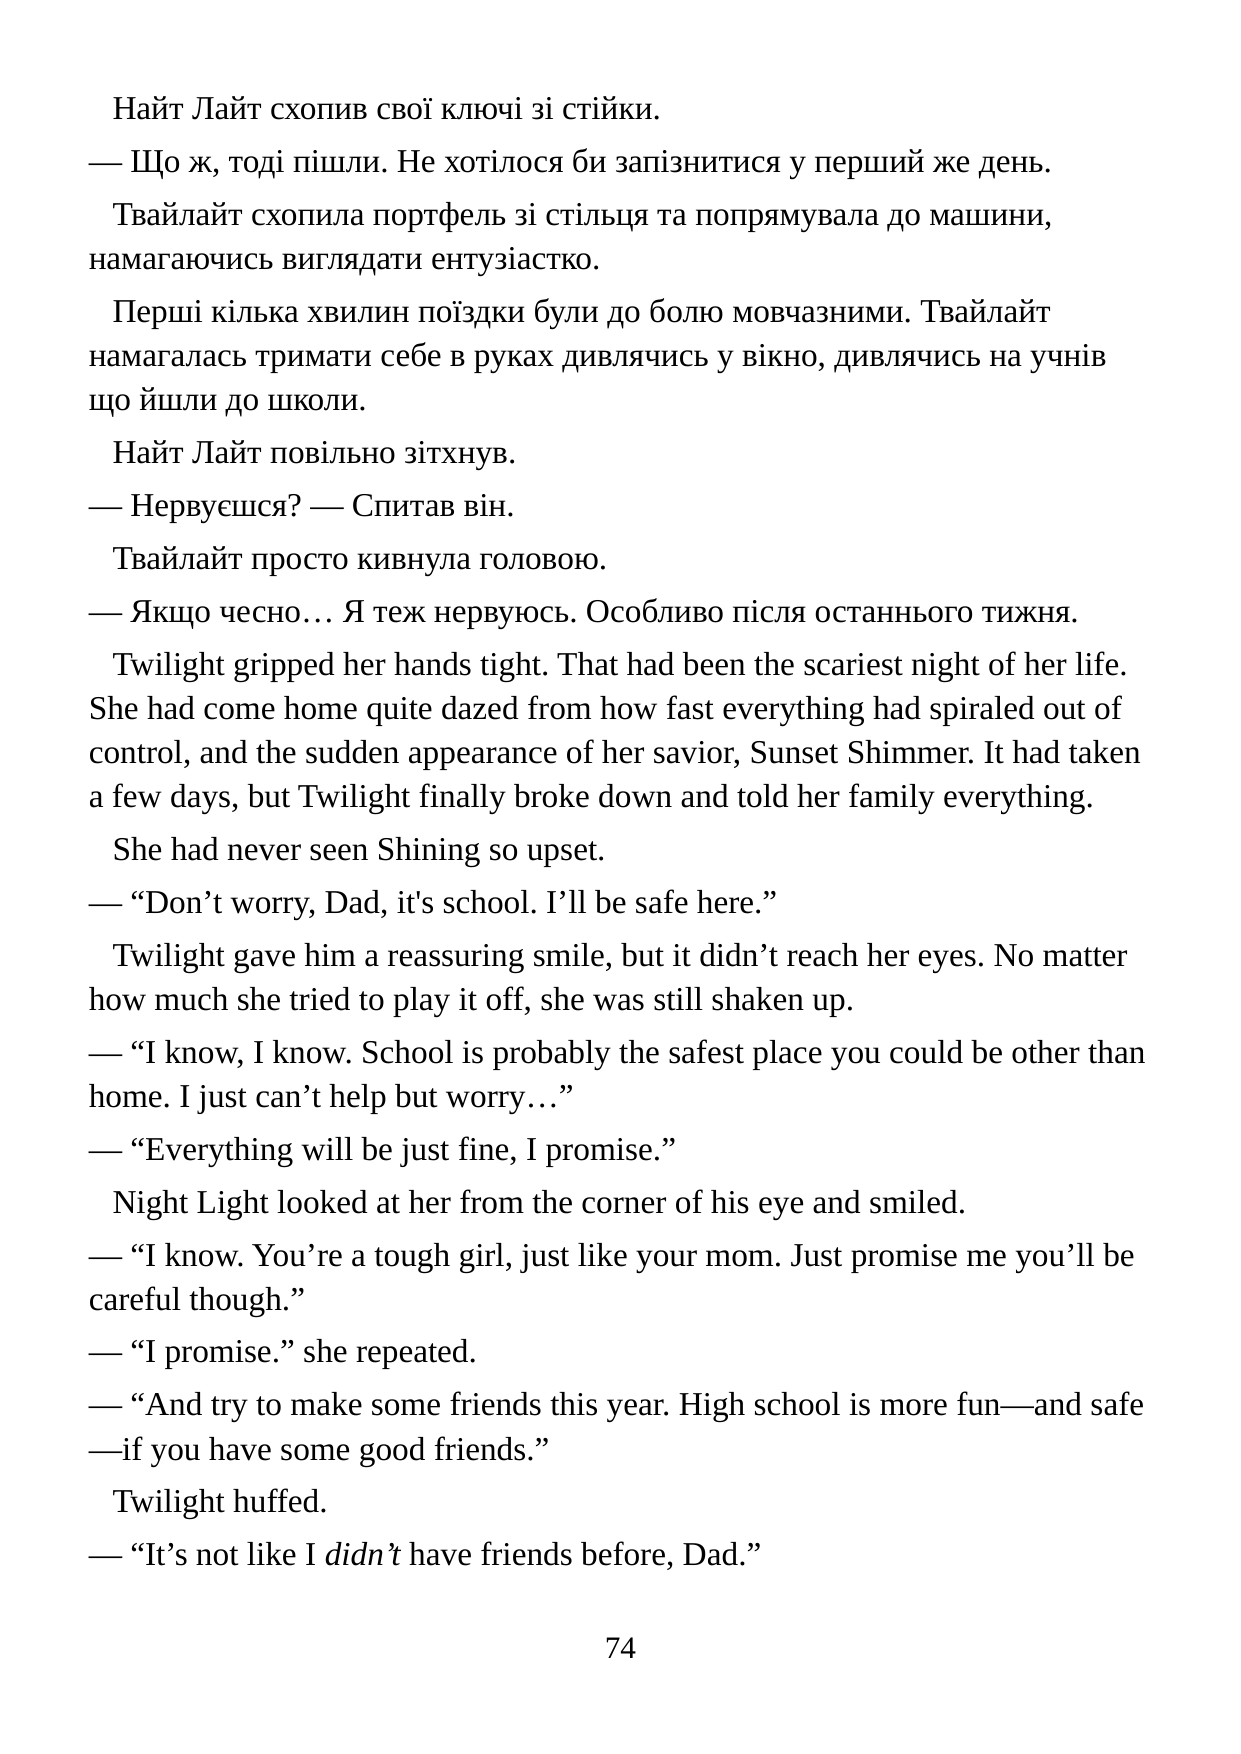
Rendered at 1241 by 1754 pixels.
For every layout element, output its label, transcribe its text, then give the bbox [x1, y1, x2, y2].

text — “I know. You’re a tough girl, just like your mom. Just promise me you’ll be careful though.” [88, 1235, 1152, 1317]
text — “It’s not like I didn’t have friends before, Dad.” [88, 1534, 1152, 1573]
text — Якщо чесно… Я теж нервуюсь. Особливо після останнього тижня. [88, 591, 1152, 629]
text Твайлайт схопила портфель зі стільця та попрямувала до машини, намагаючись виглядати ентузіастко. [88, 194, 1152, 277]
text Найт Лайт повільно зітхнув. [88, 432, 1152, 471]
text — “Don’t worry, Dad, it's school. I’ll be safe here.” [88, 882, 1152, 920]
text — “I promise.” she repeated. [88, 1332, 1152, 1370]
text Twilight gripped her hands tight. That had been the scariest night of her life. She had come home quite dazed from how fast everything had spiraled out of control, and the sudden appearance of her savior, Sunset Shimmer. It had taken a few days, but Twilight finally broke down and told her family everything. [88, 644, 1152, 814]
text Twilight huffed. [88, 1482, 1152, 1520]
text Twilight gave him a reassuring smile, but it didn’t reach her eyes. No matter how much she tried to play it off, she was still shaken up. [88, 935, 1152, 1017]
text — “Everything will be just fine, I promise.” [88, 1129, 1152, 1167]
text — Що ж, тоді пішли. Не хотілося би запізнитися у перший же день. [88, 141, 1152, 180]
text She had never seen Shining so upset. [88, 829, 1152, 867]
text Найт Лайт схопив свої ключі зі стійки. [88, 88, 1152, 127]
text — “I know, I know. School is probably the safest place you could be other than home. I just can’t help but worry…” [88, 1032, 1152, 1114]
text — “And try to make some friends this year. High school is more fun—and safe—if you have some good friends.” [88, 1385, 1152, 1467]
text — Нервуєшся? — Спитав він. [88, 485, 1152, 524]
text Night Light looked at her from the corner of his eye and smiled. [88, 1182, 1152, 1220]
text Твайлайт просто кивнула головою. [88, 538, 1152, 577]
text Перші кілька хвилин поїздки були до болю мовчазними. Твайлайт намагалась тримати себе в руках дивлячись у вікно, дивлячись на учнів що йшли до школи. [88, 291, 1152, 418]
